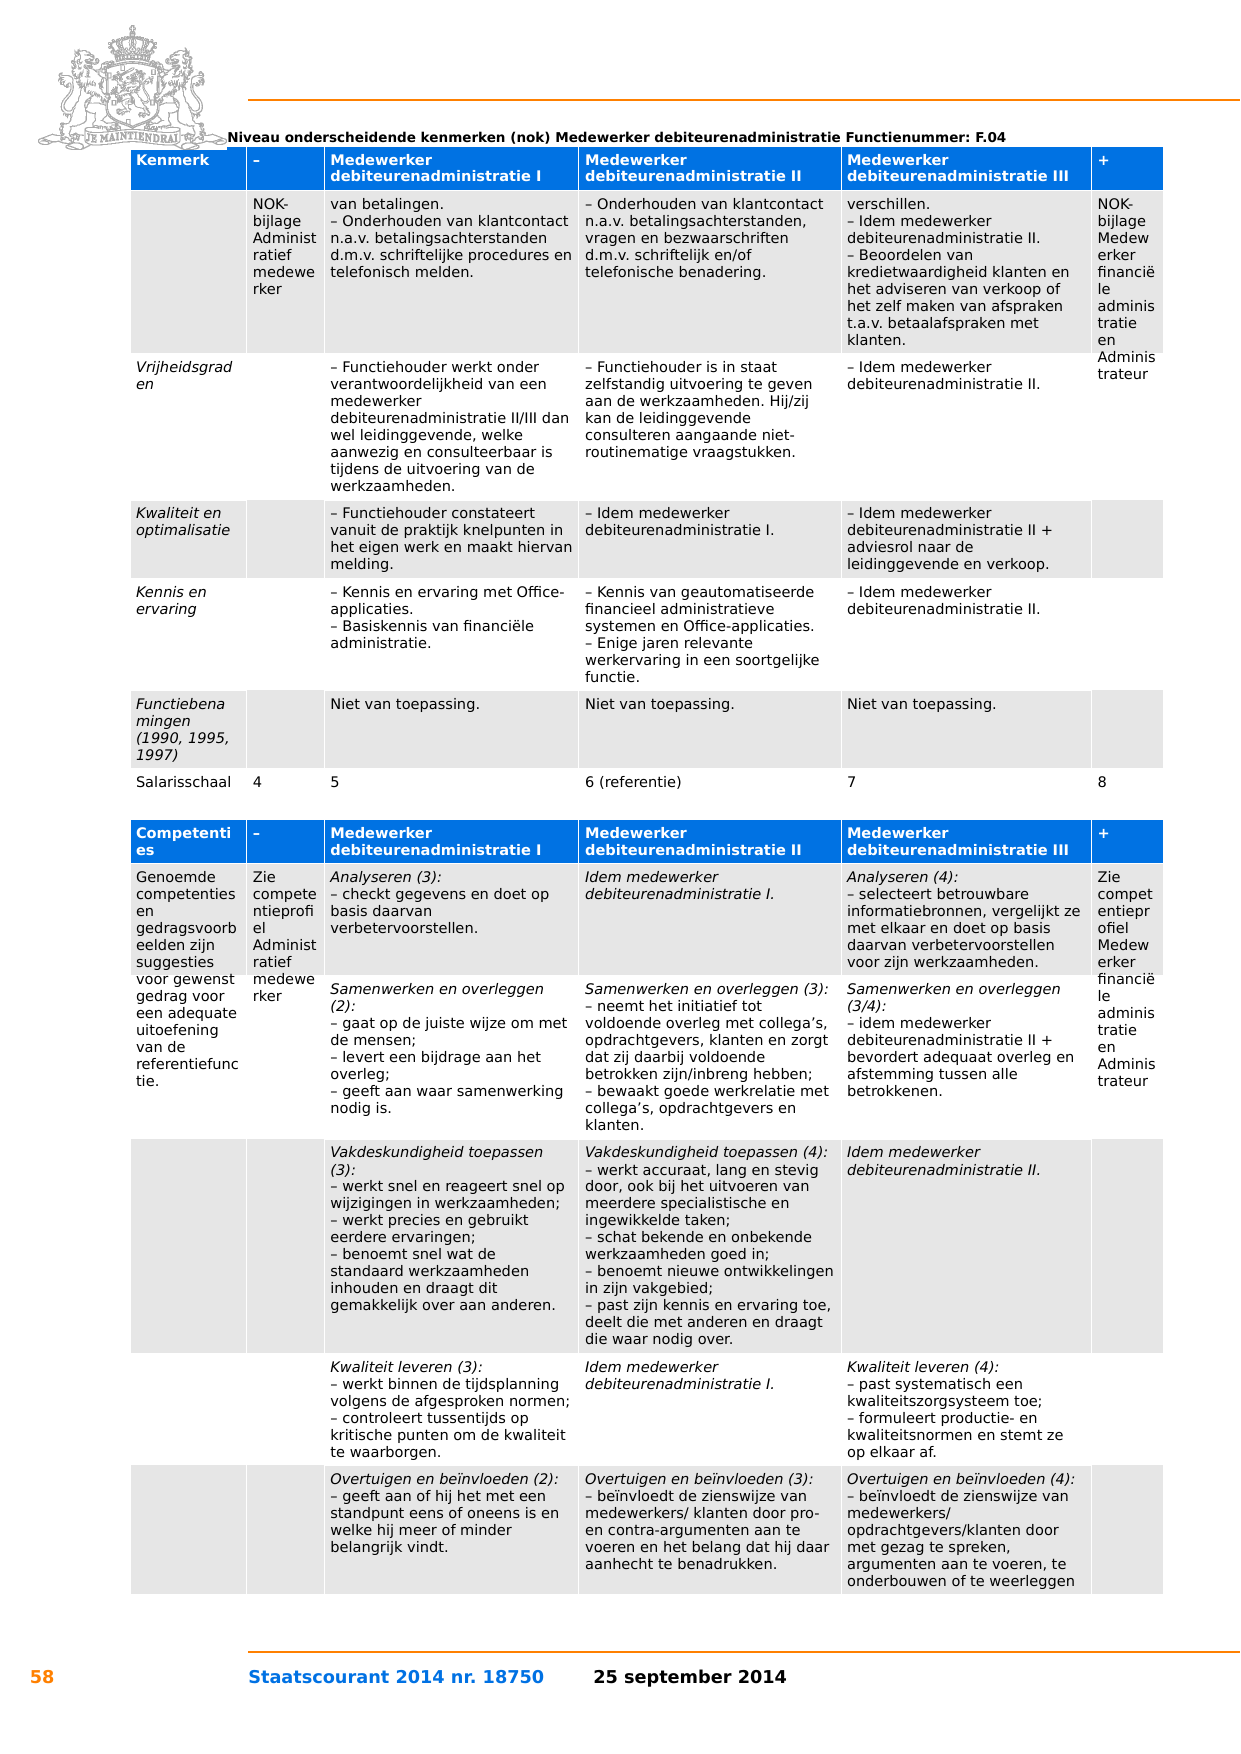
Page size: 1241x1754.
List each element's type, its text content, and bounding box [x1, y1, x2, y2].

table_cell + [1092, 147, 1163, 190]
table_cell Kennis en ervaring [131, 579, 246, 690]
table_cell – Idem medewerker debiteurenadministratie I. [579, 501, 841, 578]
table_cell – Functiehouder is in staat zelfstandig uitvoering te geven aan de werkzaamheden. Hij/zij kan de leidinggevende consulteren aangaande niet-routinematige vraagstukken. [579, 354, 841, 499]
table_cell Niet van toepassing. [842, 691, 1091, 768]
table_cell [131, 1353, 246, 1465]
table_header Niveau onderscheidende kenmerken (nok) Medewerker debiteurenadministratie Functienummer: F.04 [227, 130, 1163, 146]
table_header + [1092, 820, 1163, 863]
table_cell 7 [842, 770, 1091, 796]
table_cell Idem medewerker debiteurenadministratie II. [842, 1140, 1091, 1353]
table_cell Idem medewerker debiteurenadministratie I. [579, 864, 841, 975]
table_cell Overtuigen en beïnvloeden (3): – beïnvloedt de zienswijze van medewerkers/ klanten door pro- en contra-argumenten aan te voeren en het belang dat hij daar aanhecht te benadrukken. [579, 1466, 841, 1594]
table_cell 6 (referentie) [579, 770, 841, 796]
table_cell 5 [325, 770, 578, 796]
table_cell – Idem medewerker debiteurenadministratie II. [842, 579, 1091, 690]
table_cell Samenwerken en overleggen (3): – neemt het initiatief tot voldoende overleg met collega’s, opdrachtgevers, klanten en zorgt dat zij daarbij voldoende betrokken zijn/inbreng hebben; – bewaakt goede werkrelatie met collega’s, opdrachtgevers en klanten. [579, 976, 841, 1139]
table_cell Overtuigen en beïnvloeden (4): – beïnvloedt de zienswijze van medewerkers/ opdrachtgevers/klanten door met gezag te spreken, argumenten aan te voeren, te onderbouwen of te weerleggen [842, 1466, 1091, 1594]
table_cell Samenwerken en overleggen (3/4): – idem medewerker debiteurenadministratie II + bevordert adequaat overleg en afstemming tussen alle betrokkenen. [842, 976, 1091, 1139]
table_cell Medewerker debiteurenadministratie III [842, 147, 1091, 190]
table_cell Genoemde competenties en gedragsvoorbeelden zijn suggesties voor gewenst gedrag voor een adequate uitoefening van de referentiefunctie. [131, 864, 246, 1139]
table_cell [1092, 578, 1163, 690]
table_cell Vakdeskundigheid toepassen (4): – werkt accuraat, lang en stevig door, ook bij het uitvoeren van meerdere specialistische en ingewikkelde taken; – schat bekende en onbekende werkzaamheden goed in; – benoemt nieuwe ontwikkelingen in zijn vakgebied; – past zijn kennis en ervaring toe, deelt die met anderen en draagt die waar nodig over. [579, 1140, 841, 1353]
table_cell Kwaliteit en optimalisatie [131, 501, 246, 578]
table_cell 4 [247, 770, 324, 796]
table_cell van betalingen. – Onderhouden van klantcontact n.a.v. betalingsachterstanden d.m.v. schriftelijke procedures en telefonisch melden. [325, 191, 578, 353]
table_cell Functiebenamingen (1990, 1995, 1997) [131, 691, 246, 768]
table_cell verschillen. – Idem medewerker debiteurenadministratie II. – Beoordelen van kredietwaardigheid klanten en het adviseren van verkoop of het zelf maken van afspraken t.a.v. betaalafspraken met klanten. [842, 191, 1091, 353]
table_header – [247, 820, 324, 863]
table_cell [1092, 1353, 1163, 1465]
table_cell Medewerker debiteurenadministratie II [579, 147, 841, 190]
table_cell – Idem medewerker debiteurenadministratie II. [842, 354, 1091, 499]
table_cell [131, 191, 246, 353]
table_cell [247, 578, 324, 690]
table_cell Medewerker debiteurenadministratie I [325, 147, 578, 190]
table_cell Vakdeskundigheid toepassen (3): – werkt snel en reageert snel op wijzigingen in werkzaamheden; – werkt precies en gebruikt eerdere ervaringen; – benoemt snel wat de standaard werkzaamheden inhouden en draagt dit gemakkelijk over aan anderen. [325, 1140, 578, 1353]
table_cell – Functiehouder constateert vanuit de praktijk knelpunten in het eigen werk en maakt hiervan melding. [325, 501, 578, 578]
table_cell Niet van toepassing. [579, 691, 841, 768]
table_header Medewerker debiteurenadministratie III [842, 820, 1091, 863]
table_cell Idem medewerker debiteurenadministratie I. [579, 1354, 841, 1465]
table_cell NOK-bijlage Medewerker financiële administratie en Administrateur [1092, 191, 1163, 500]
table_cell – Onderhouden van klantcontact n.a.v. betalingsachterstanden, vragen en bezwaarschriften d.m.v. schriftelijk en/of telefonische benadering. [579, 191, 841, 353]
table_cell – Idem medewerker debiteurenadministratie II + adviesrol naar de leidinggevende en verkoop. [842, 501, 1091, 578]
table_cell Kenmerk [131, 147, 246, 190]
table_cell 8 [1092, 770, 1163, 796]
table_cell Overtuigen en beïnvloeden (2): – geeft aan of hij het met een standpunt eens of oneens is en welke hij meer of minder belangrijk vindt. [325, 1466, 578, 1594]
table_cell Zie competentieprofiel Medewerker financiële administratie en Administrateur [1092, 864, 1163, 1139]
table_cell – Kennis en ervaring met Office-applicaties. – Basiskennis van financiële administratie. [325, 579, 578, 690]
table_cell – [247, 147, 324, 190]
table_header Medewerker debiteurenadministratie II [579, 820, 841, 863]
table_cell Zie competentieprofiel Administratief medewerker [247, 864, 324, 1139]
table_cell Vrijheidsgraden [131, 354, 246, 499]
table_cell NOK-bijlage Administratief medewerker [247, 191, 324, 500]
picture [38, 25, 227, 150]
table_header Competenties [131, 820, 246, 863]
table_cell Analyseren (3): – checkt gegevens en doet op basis daarvan verbetervoorstellen. [325, 864, 578, 975]
table_cell [247, 1353, 324, 1465]
table_cell – Functiehouder werkt onder verantwoordelijkheid van een medewerker debiteurenadministratie II/III dan wel leidinggevende, welke aanwezig en consulteerbaar is tijdens de uitvoering van de werkzaamheden. [325, 354, 578, 499]
table_header Medewerker debiteurenadministratie I [325, 820, 578, 863]
table_cell Analyseren (4): – selecteert betrouwbare informatiebronnen, vergelijkt ze met elkaar en doet op basis daarvan verbetervoorstellen voor zijn werkzaamheden. [842, 864, 1091, 975]
table_cell Samenwerken en overleggen (2): – gaat op de juiste wijze om met de mensen; – levert een bijdrage aan het overleg; – geeft aan waar samenwerking nodig is. [325, 976, 578, 1139]
table_cell Niet van toepassing. [325, 691, 578, 768]
table_cell Kwaliteit leveren (3): – werkt binnen de tijdsplanning volgens de afgesproken normen; – controleert tussentijds op kritische punten om de kwaliteit te waarborgen. [325, 1354, 578, 1465]
table_cell Kwaliteit leveren (4): – past systematisch een kwaliteitszorgsysteem toe; – formuleert productie- en kwaliteitsnormen en stemt ze op elkaar af. [842, 1354, 1091, 1465]
table_cell Salarisschaal [131, 770, 246, 796]
table_cell – Kennis van geautomatiseerde financieel administratieve systemen en Office-applicaties. – Enige jaren relevante werkervaring in een soortgelijke functie. [579, 579, 841, 690]
